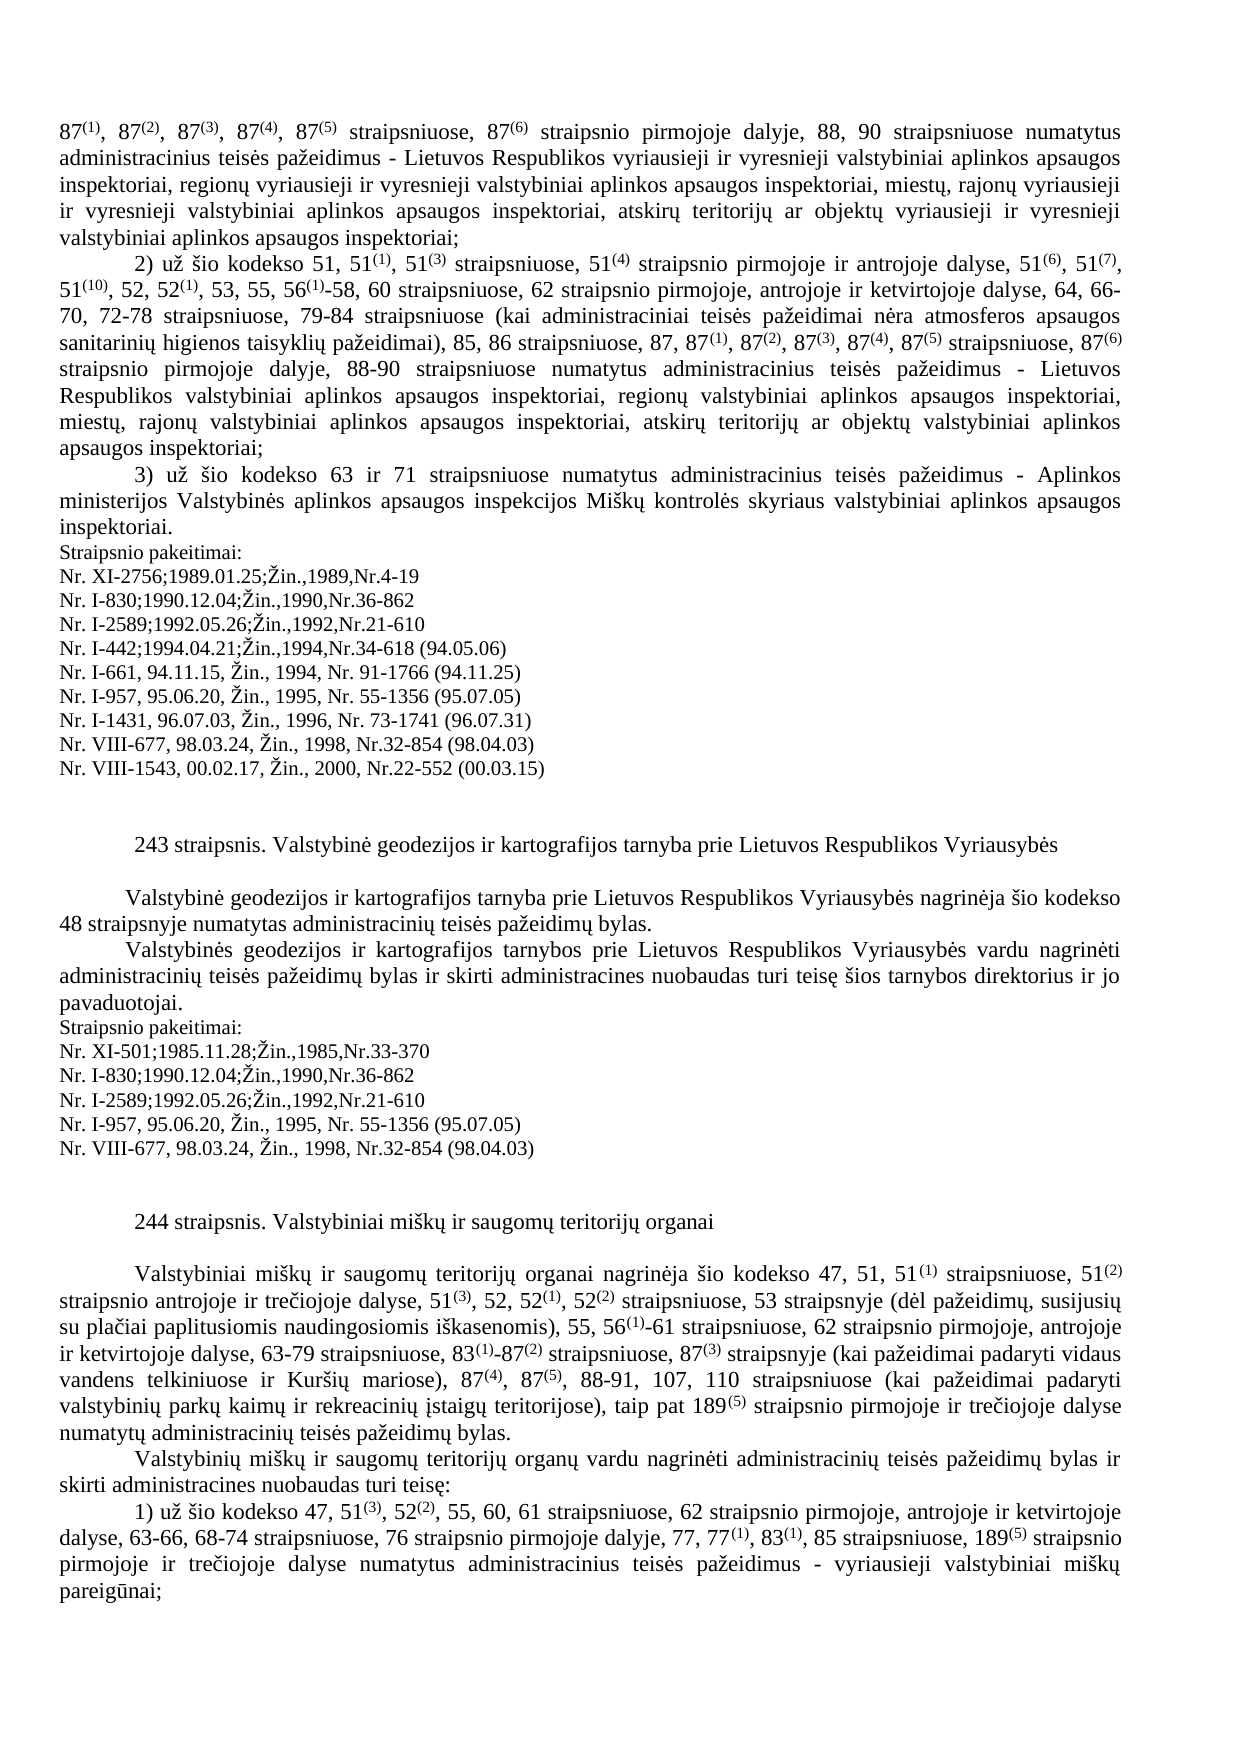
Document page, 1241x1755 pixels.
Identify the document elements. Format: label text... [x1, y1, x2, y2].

text Nr. I-957, 95.06.20, Žin., 1995, Nr. 55-1356 (95.07.05) [59, 1112, 1122, 1136]
text Nr. I-1431, 96.07.03, Žin., 1996, Nr. 73-1741 (96.07.31) [59, 708, 1122, 732]
text Nr. VIII-677, 98.03.24, Žin., 1998, Nr.32-854 (98.04.03) [59, 1136, 1122, 1160]
text Straipsnio pakeitimai: [59, 1015, 1122, 1039]
text Nr. I-2589;1992.05.26;Žin.,1992,Nr.21-610 [59, 612, 1122, 636]
text Nr. VIII-1543, 00.02.17, Žin., 2000, Nr.22-552 (00.03.15) [59, 756, 1122, 780]
text Nr. I-661, 94.11.15, Žin., 1994, Nr. 91-1766 (94.11.25) [59, 660, 1122, 684]
text Straipsnio pakeitimai: [59, 540, 1122, 564]
text Nr. I-957, 95.06.20, Žin., 1995, Nr. 55-1356 (95.07.05) [59, 684, 1122, 708]
text Valstybiniai miškų ir saugomų teritorijų organai nagrinėja šio kodekso 47, 51, 51(1) straipsniuose, 51(2) straipsnio antrojoje ir trečiojoje dalyse, 51(3), 52, 52(1), 52(2) straipsniuose, 53 straipsnyje (dėl pažeidimų, susijusių su plačiai paplitusiomis naudingosiomis iškasenomis), 55, 56(1)-61 straipsniuose, 62 straipsnio pirmojoje, antrojoje ir ketvirtojoje dalyse, 63-79 straipsniuose, 83(1)-87(2) straipsniuose, 87(3) straipsnyje (kai pažeidimai padaryti vidaus vandens telkiniuose ir Kuršių mariose), 87(4), 87(5), 88-91, 107, 110 straipsniuose (kai pažeidimai padaryti valstybinių parkų kaimų ir rekreacinių įstaigų teritorijose), taip pat 189(5) straipsnio pirmojoje ir trečiojoje dalyse numatytų administracinių teisės pažeidimų bylas. [59, 1261, 1122, 1445]
text Valstybinė geodezijos ir kartografijos tarnyba prie Lietuvos Respublikos Vyriausybės nagrinėja šio kodekso 48 straipsnyje numatytas administracinių teisės pažeidimų bylas. [59, 883, 1122, 936]
text Nr. XI-501;1985.11.28;Žin.,1985,Nr.33-370 [59, 1039, 1122, 1063]
text Valstybinės geodezijos ir kartografijos tarnybos prie Lietuvos Respublikos Vyriausybės vardu nagrinėti administracinių teisės pažeidimų bylas ir skirti administracines nuobaudas turi teisę šios tarnybos direktorius ir jo pavaduotojai. [59, 936, 1122, 1015]
text 243 straipsnis. Valstybinė geodezijos ir kartografijos tarnyba prie Lietuvos Respublikos Vyriausybės [134, 831, 1122, 857]
text Nr. I-830;1990.12.04;Žin.,1990,Nr.36-862 [59, 588, 1122, 612]
text Nr. XI-2756;1989.01.25;Žin.,1989,Nr.4-19 [59, 564, 1122, 588]
text Valstybinių miškų ir saugomų teritorijų organų vardu nagrinėti administracinių teisės pažeidimų bylas ir skirti administracines nuobaudas turi teisę: [59, 1445, 1122, 1498]
text 3) už šio kodekso 63 ir 71 straipsniuose numatytus administracinius teisės pažeidimus - Aplinkos ministerijos Valstybinės aplinkos apsaugos inspekcijos Miškų kontrolės skyriaus valstybiniai aplinkos apsaugos inspektoriai. [59, 461, 1122, 540]
text Nr. I-442;1994.04.21;Žin.,1994,Nr.34-618 (94.05.06) [59, 636, 1122, 660]
text 1) už šio kodekso 47, 51(3), 52(2), 55, 60, 61 straipsniuose, 62 straipsnio pirmojoje, antrojoje ir ketvirtojoje dalyse, 63-66, 68-74 straipsniuose, 76 straipsnio pirmojoje dalyje, 77, 77(1), 83(1), 85 straipsniuose, 189(5) straipsnio pirmojoje ir trečiojoje dalyse numatytus administracinius teisės pažeidimus - vyriausieji valstybiniai miškų pareigūnai; [59, 1498, 1122, 1603]
text Nr. I-830;1990.12.04;Žin.,1990,Nr.36-862 [59, 1063, 1122, 1087]
text Nr. I-2589;1992.05.26;Žin.,1992,Nr.21-610 [59, 1087, 1122, 1112]
text 244 straipsnis. Valstybiniai miškų ir saugomų teritorijų organai [59, 1208, 1122, 1234]
text Nr. VIII-677, 98.03.24, Žin., 1998, Nr.32-854 (98.04.03) [59, 732, 1122, 756]
text 87(1), 87(2), 87(3), 87(4), 87(5) straipsniuose, 87(6) straipsnio pirmojoje dalyje, 88, 90 straipsniuose numatytus administracinius teisės pažeidimus - Lietuvos Respublikos vyriausieji ir vyresnieji valstybiniai aplinkos apsaugos inspektoriai, regionų vyriausieji ir vyresnieji valstybiniai aplinkos apsaugos inspektoriai, miestų, rajonų vyriausieji ir vyresnieji valstybiniai aplinkos apsaugos inspektoriai, atskirų teritorijų ar objektų vyriausieji ir vyresnieji valstybiniai aplinkos apsaugos inspektoriai; [59, 118, 1122, 250]
text 2) už šio kodekso 51, 51(1), 51(3) straipsniuose, 51(4) straipsnio pirmojoje ir antrojoje dalyse, 51(6), 51(7), 51(10), 52, 52(1), 53, 55, 56(1)-58, 60 straipsniuose, 62 straipsnio pirmojoje, antrojoje ir ketvirtojoje dalyse, 64, 66-70, 72-78 straipsniuose, 79-84 straipsniuose (kai administraciniai teisės pažeidimai nėra atmosferos apsaugos sanitarinių higienos taisyklių pažeidimai), 85, 86 straipsniuose, 87, 87(1), 87(2), 87(3), 87(4), 87(5) straipsniuose, 87(6) straipsnio pirmojoje dalyje, 88-90 straipsniuose numatytus administracinius teisės pažeidimus - Lietuvos Respublikos valstybiniai aplinkos apsaugos inspektoriai, regionų valstybiniai aplinkos apsaugos inspektoriai, miestų, rajonų valstybiniai aplinkos apsaugos inspektoriai, atskirų teritorijų ar objektų valstybiniai aplinkos apsaugos inspektoriai; [59, 250, 1122, 461]
